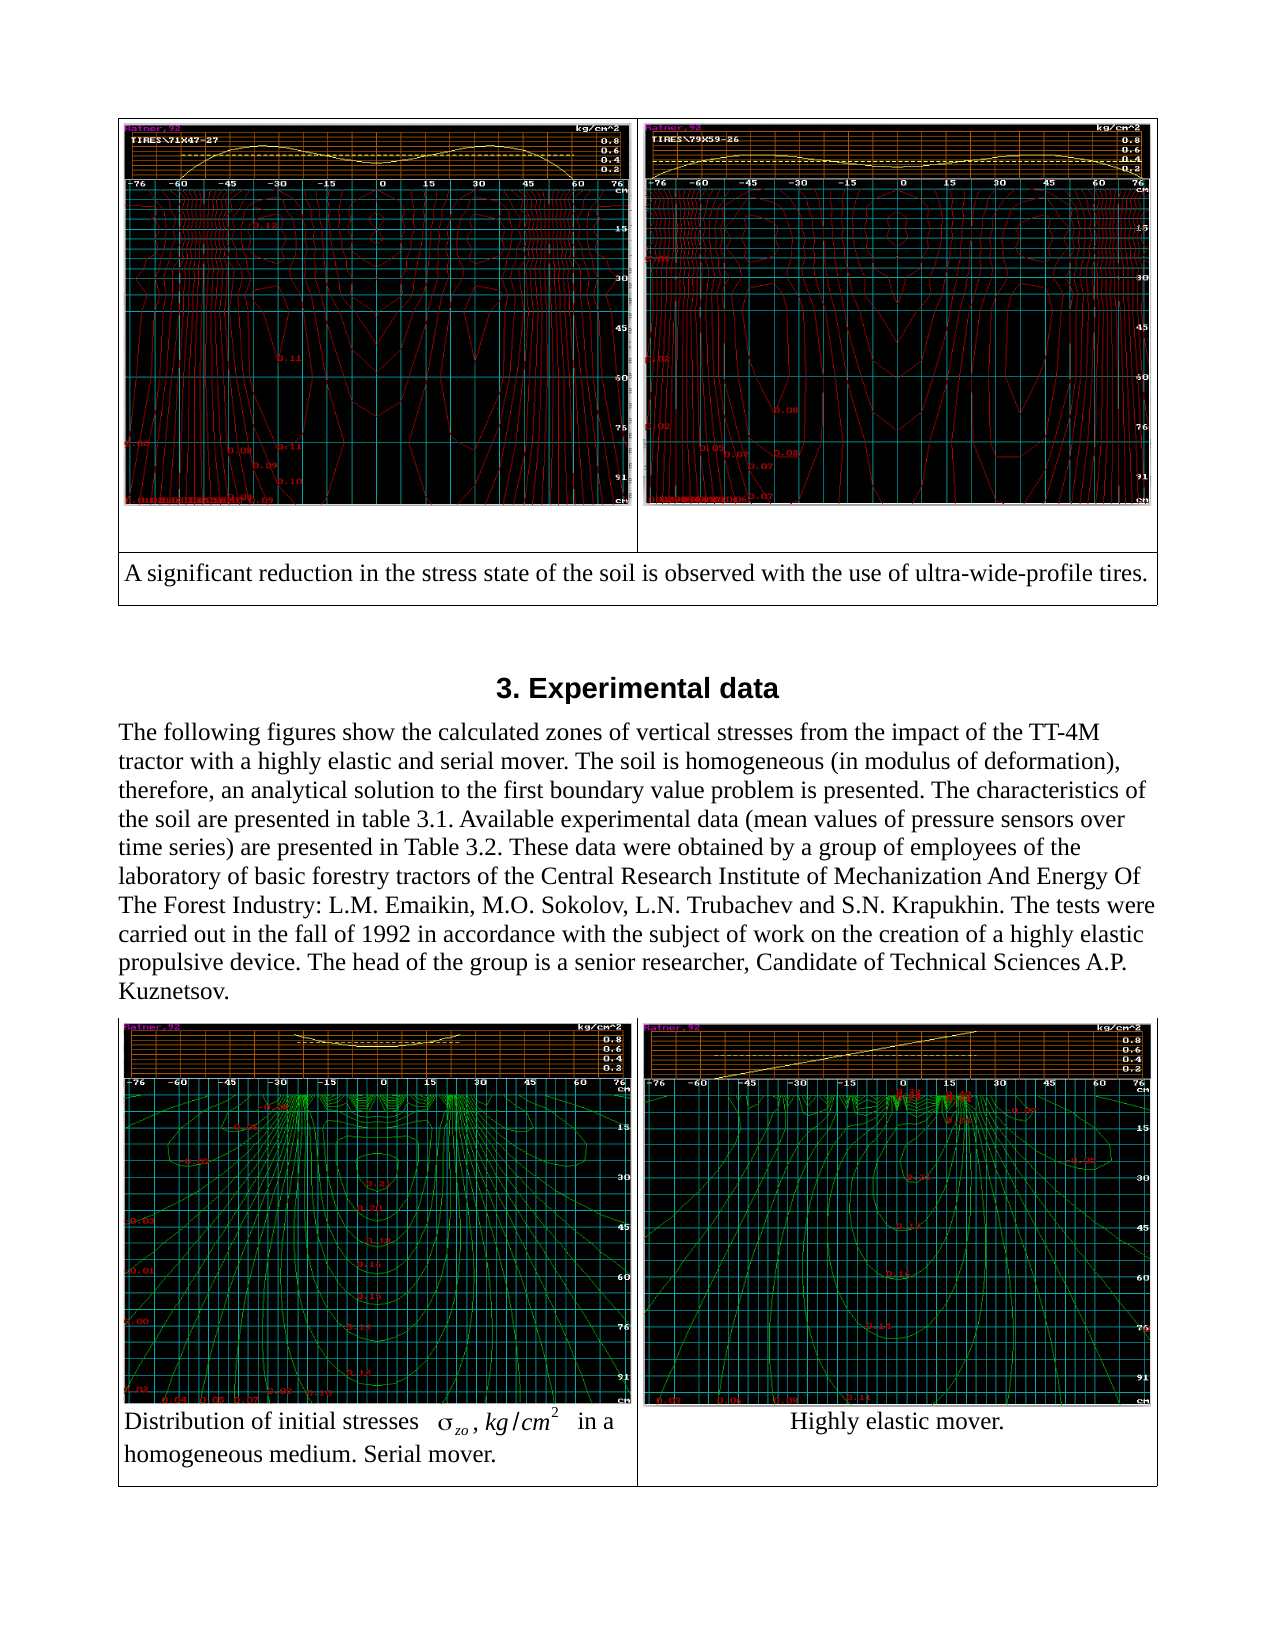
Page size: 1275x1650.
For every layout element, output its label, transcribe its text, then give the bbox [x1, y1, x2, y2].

table_cell [638, 119, 1157, 552]
table_header Highly elastic mover. [638, 1018, 1157, 1486]
picture [643, 123, 1152, 506]
picture [123, 1023, 632, 1404]
subtitle 3. Experimental data [118, 671, 1157, 705]
picture [643, 1023, 1152, 1407]
text The following figures show the calculated zones of vertical stresses from the impact of the TT-4M tractor with a highly elastic and serial mover. The soil is homogeneous (in modulus of deformation), therefore, an analytical solution to the first boundary value problem is presented. The characteristics of the soil are presented in table 3.1. Available experimental data (mean values ​​of pressure sensors over time series) are presented in Table 3.2. These data were obtained by a group of employees of the laboratory of basic forestry tractors of the Central Research Institute of Mechanization And Energy Of The Forest Industry: L.M. Emaikin, M.O. Sokolov, L.N. Trubachev and S.N. Krapukhin. The tests were carried out in the fall of 1992 in accordance with the subject of work on the creation of a highly elastic propulsive device. The head of the group is a senior researcher, Candidate of Technical Sciences A.P. Kuznetsov. [118, 717, 1157, 1005]
table_header Distribution of initial stressesin a homogeneous medium. Serial mover. [119, 1018, 637, 1486]
picture [123, 123, 632, 506]
table_cell A significant reduction in the stress state of the soil is observed with the use of ultra-wide-profile tires. [119, 553, 1157, 605]
table_cell [119, 119, 637, 552]
